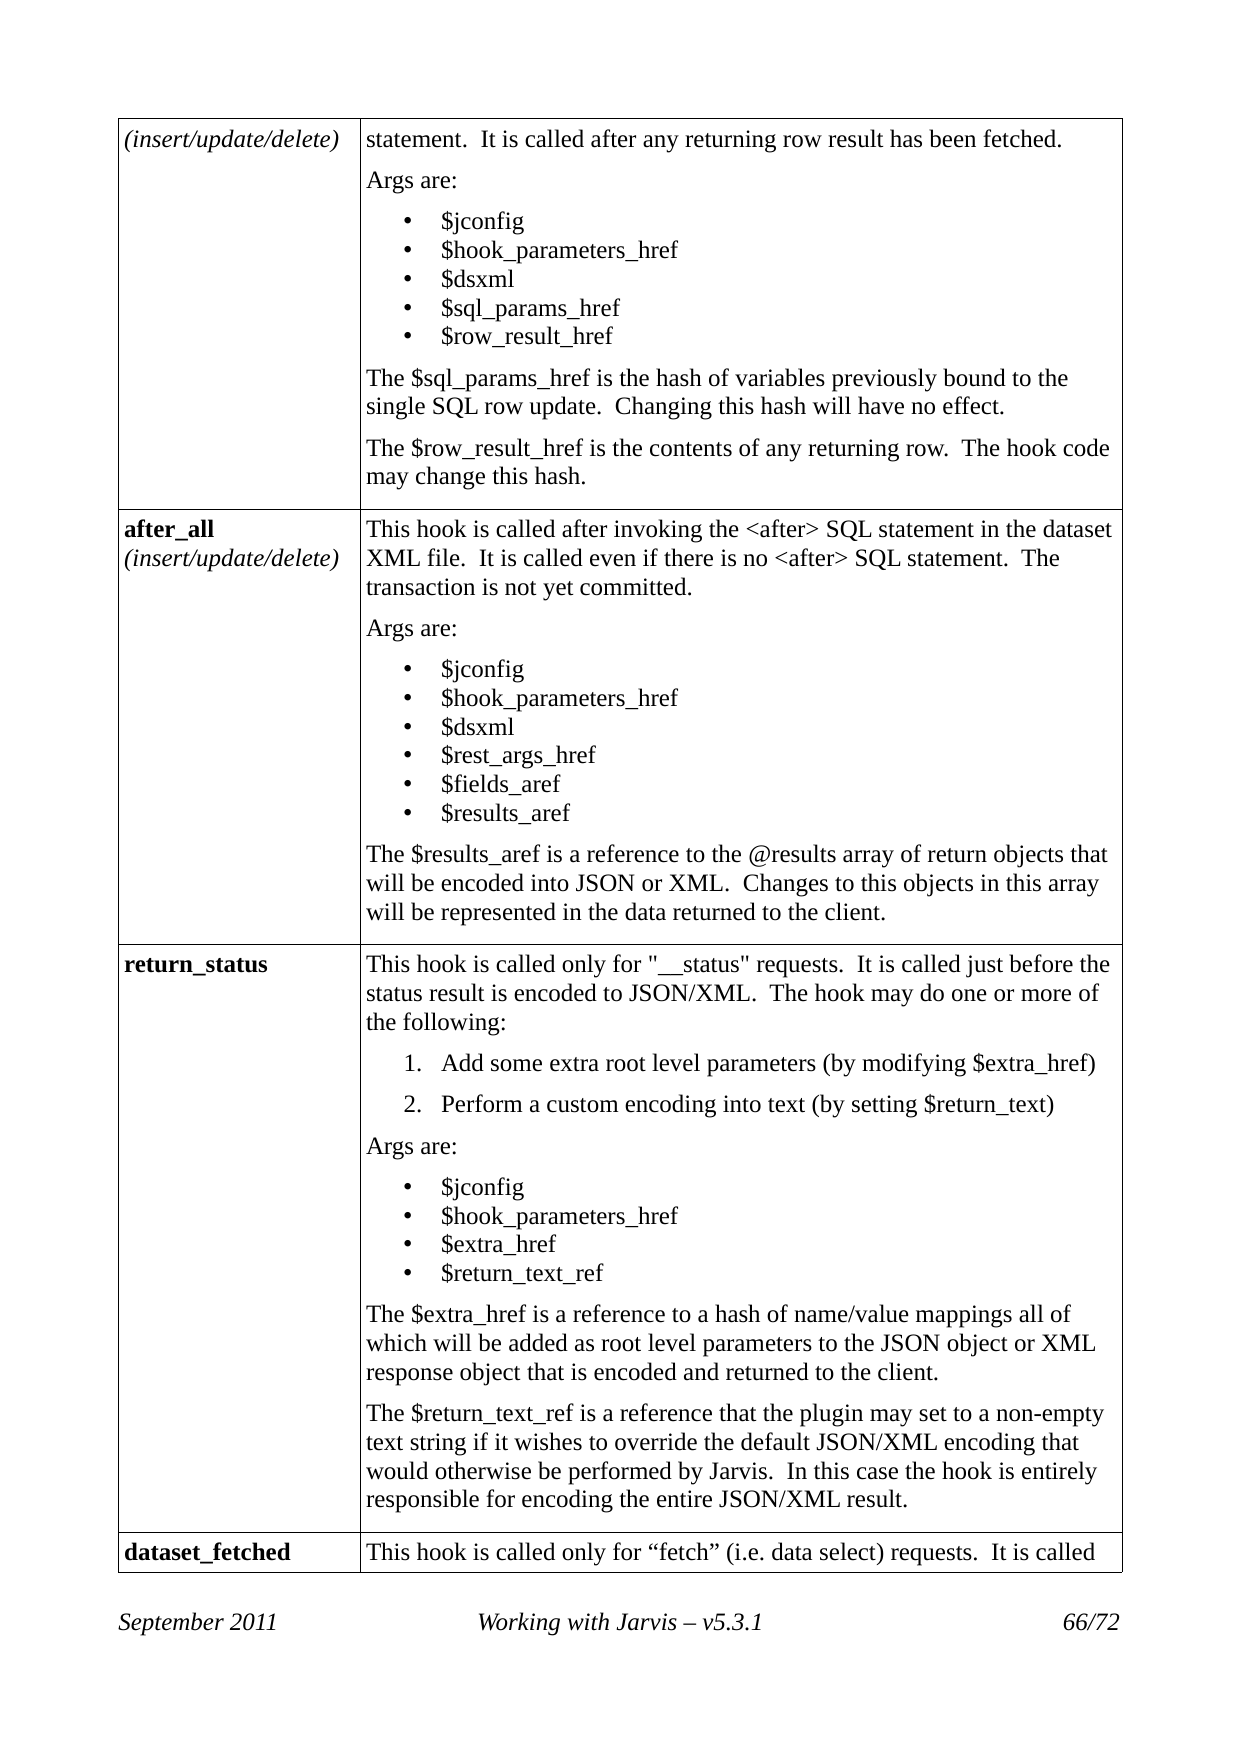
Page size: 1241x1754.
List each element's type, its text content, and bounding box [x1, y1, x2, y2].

table_cell This hook is called after invoking the <after> SQL statement in the dataset XML file. It is called even if there is no <after> SQL statement. The transaction is not yet committed. Args are: $jconfig $hook_parameters_href $dsxml $rest_args_href $fields_aref $results_aref The $results_aref is a reference to the @results array of return objects that will be encoded into JSON or XML. Changes to this objects in this array will be represented in the data returned to the client. [361, 510, 1122, 944]
table_cell (insert/update/delete) [119, 119, 360, 508]
table_cell statement. It is called after any returning row result has been fetched. Args are: $jconfig $hook_parameters_href $dsxml $sql_params_href $row_result_href The $sql_params_href is the hash of variables previously bound to the single SQL row update. Changing this hash will have no effect. The $row_result_href is the contents of any returning row. The hook code may change this hash. [361, 119, 1122, 508]
table_cell return_status [119, 945, 360, 1532]
table_cell dataset_fetched [119, 1533, 360, 1572]
table_cell This hook is called only for "__status" requests. It is called just before the status result is encoded to JSON/XML. The hook may do one or more of the following: Add some extra root level parameters (by modifying $extra_href) Perform a custom encoding into text (by setting $return_text) Args are: $jconfig $hook_parameters_href $extra_href $return_text_ref The $extra_href is a reference to a hash of name/value mappings all of which will be added as root level parameters to the JSON object or XML response object that is encoded and returned to the client. The $return_text_ref is a reference that the plugin may set to a non-empty text string if it wishes to override the default JSON/XML encoding that would otherwise be performed by Jarvis. In this case the hook is entirely responsible for encoding the entire JSON/XML result. [361, 945, 1122, 1532]
table_cell This hook is called only for “fetch” (i.e. data select) requests. It is called [361, 1533, 1122, 1572]
table_cell after_all (insert/update/delete) [119, 510, 360, 944]
